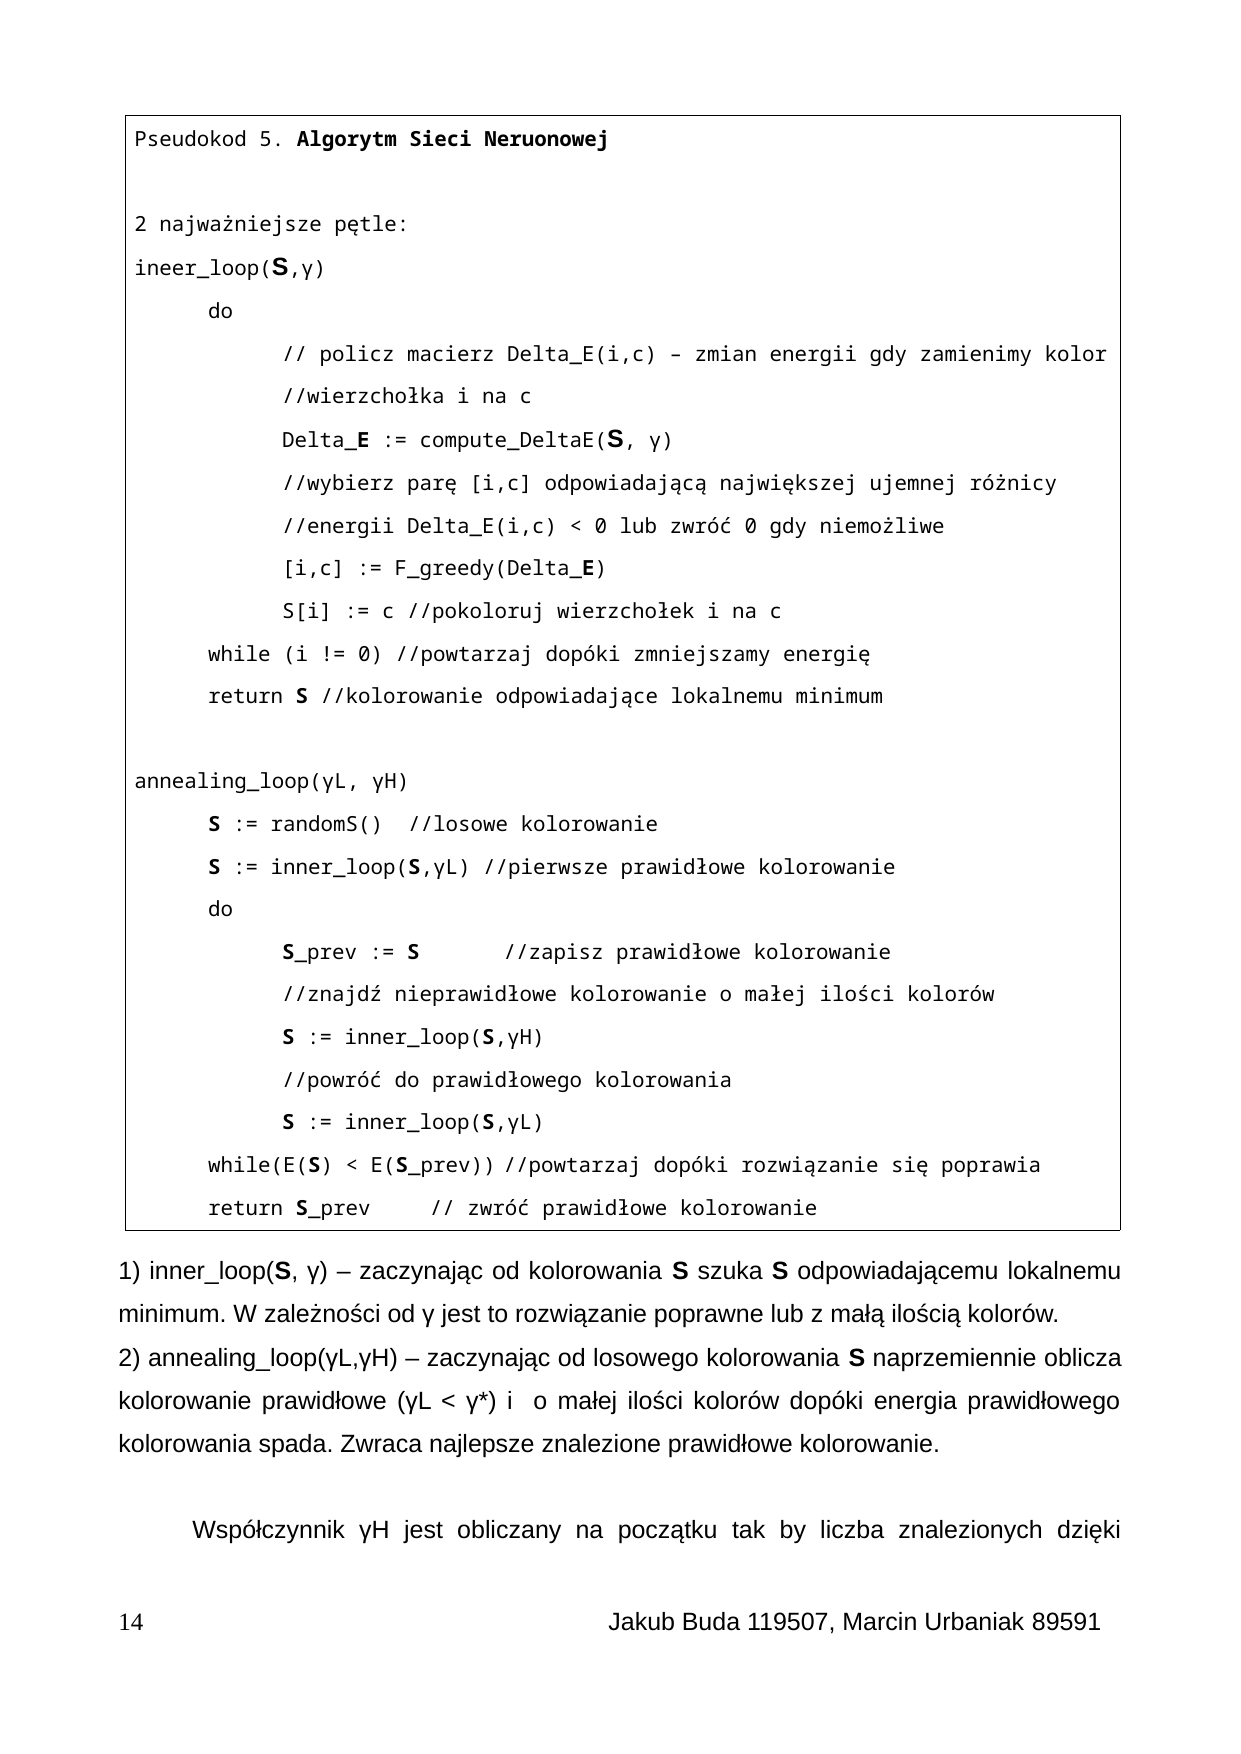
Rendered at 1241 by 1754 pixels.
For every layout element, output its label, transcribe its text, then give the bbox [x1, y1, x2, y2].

text //znajdź nieprawidłowe kolorowanie o małej ilości kolorów [134, 979, 1111, 1008]
text S[i] := c //pokoloruj wierzchołek i na c [134, 596, 1111, 624]
text //energii Delta_E(i,c) < 0 lub zwróć 0 gdy niemożliwe [134, 511, 1111, 539]
text //powróć do prawidłowego kolorowania [134, 1065, 1111, 1093]
text Współczynnik γH jest obliczany na początku tak by liczba znalezionych dzięki [118, 1515, 1122, 1544]
text do [134, 894, 1111, 923]
text return S //kolorowanie odpowiadające lokalnemu minimum [134, 681, 1111, 710]
text 2 najważniejsze pętle: [134, 209, 1111, 238]
text S := inner_loop(S,γL) //pierwsze prawidłowe kolorowanie [134, 852, 1111, 880]
text [i,c] := F_greedy(Delta_E) [134, 553, 1111, 582]
text ineer_loop(S,γ) [134, 252, 1111, 281]
text S := randomS() //losowe kolorowanie [134, 809, 1111, 838]
text S_prev := S //zapisz prawidłowe kolorowanie [134, 937, 1111, 965]
text 1) inner_loop(S, γ) – zaczynając od kolorowania S szuka S odpowiadającemu lokalnemu minimum. W zależności od γ jest to rozwiązanie poprawne lub z małą ilością kolorów. [126, 116, 1120, 1230]
text S := inner_loop(S,γL) [134, 1107, 1111, 1136]
text while(E(S) < E(S_prev)) //powtarzaj dopóki rozwiązanie się poprawia [134, 1150, 1111, 1178]
text Delta_E := compute_DeltaE(S, γ) [134, 424, 1111, 453]
text while (i != 0) //powtarzaj dopóki zmniejszamy energię [134, 639, 1111, 667]
text do [134, 296, 1111, 324]
text 2) annealing_loop(γL,γH) – zaczynając od losowego kolorowania S naprzemiennie oblicza kolorowanie prawidłowe (γL < γ*) i o małej ilości kolorów dopóki energia prawidłowego kolorowania spada. Zwraca najlepsze znalezione prawidłowe kolorowanie. [118, 1342, 1122, 1457]
text //wybierz parę [i,c] odpowiadającą największej ujemnej różnicy [134, 468, 1111, 497]
text // policz macierz Delta_E(i,c) – zmian energii gdy zamienimy kolor //wierzchołka i na c [134, 339, 1111, 410]
text 1) inner_loop(S, γ) – zaczynając od kolorowania S szuka S odpowiadającemu lokalnemu minimum. W zależności od γ jest to rozwiązanie poprawne lub z małą ilością kolorów. [118, 118, 1122, 1328]
text return S_prev // zwróć prawidłowe kolorowanie [134, 1193, 1111, 1221]
text annealing_loop(γL, γH) [134, 767, 1111, 795]
text S := inner_loop(S,γH) [134, 1022, 1111, 1051]
text Pseudokod 5. Algorytm Sieci Neruonowej [134, 124, 1111, 152]
